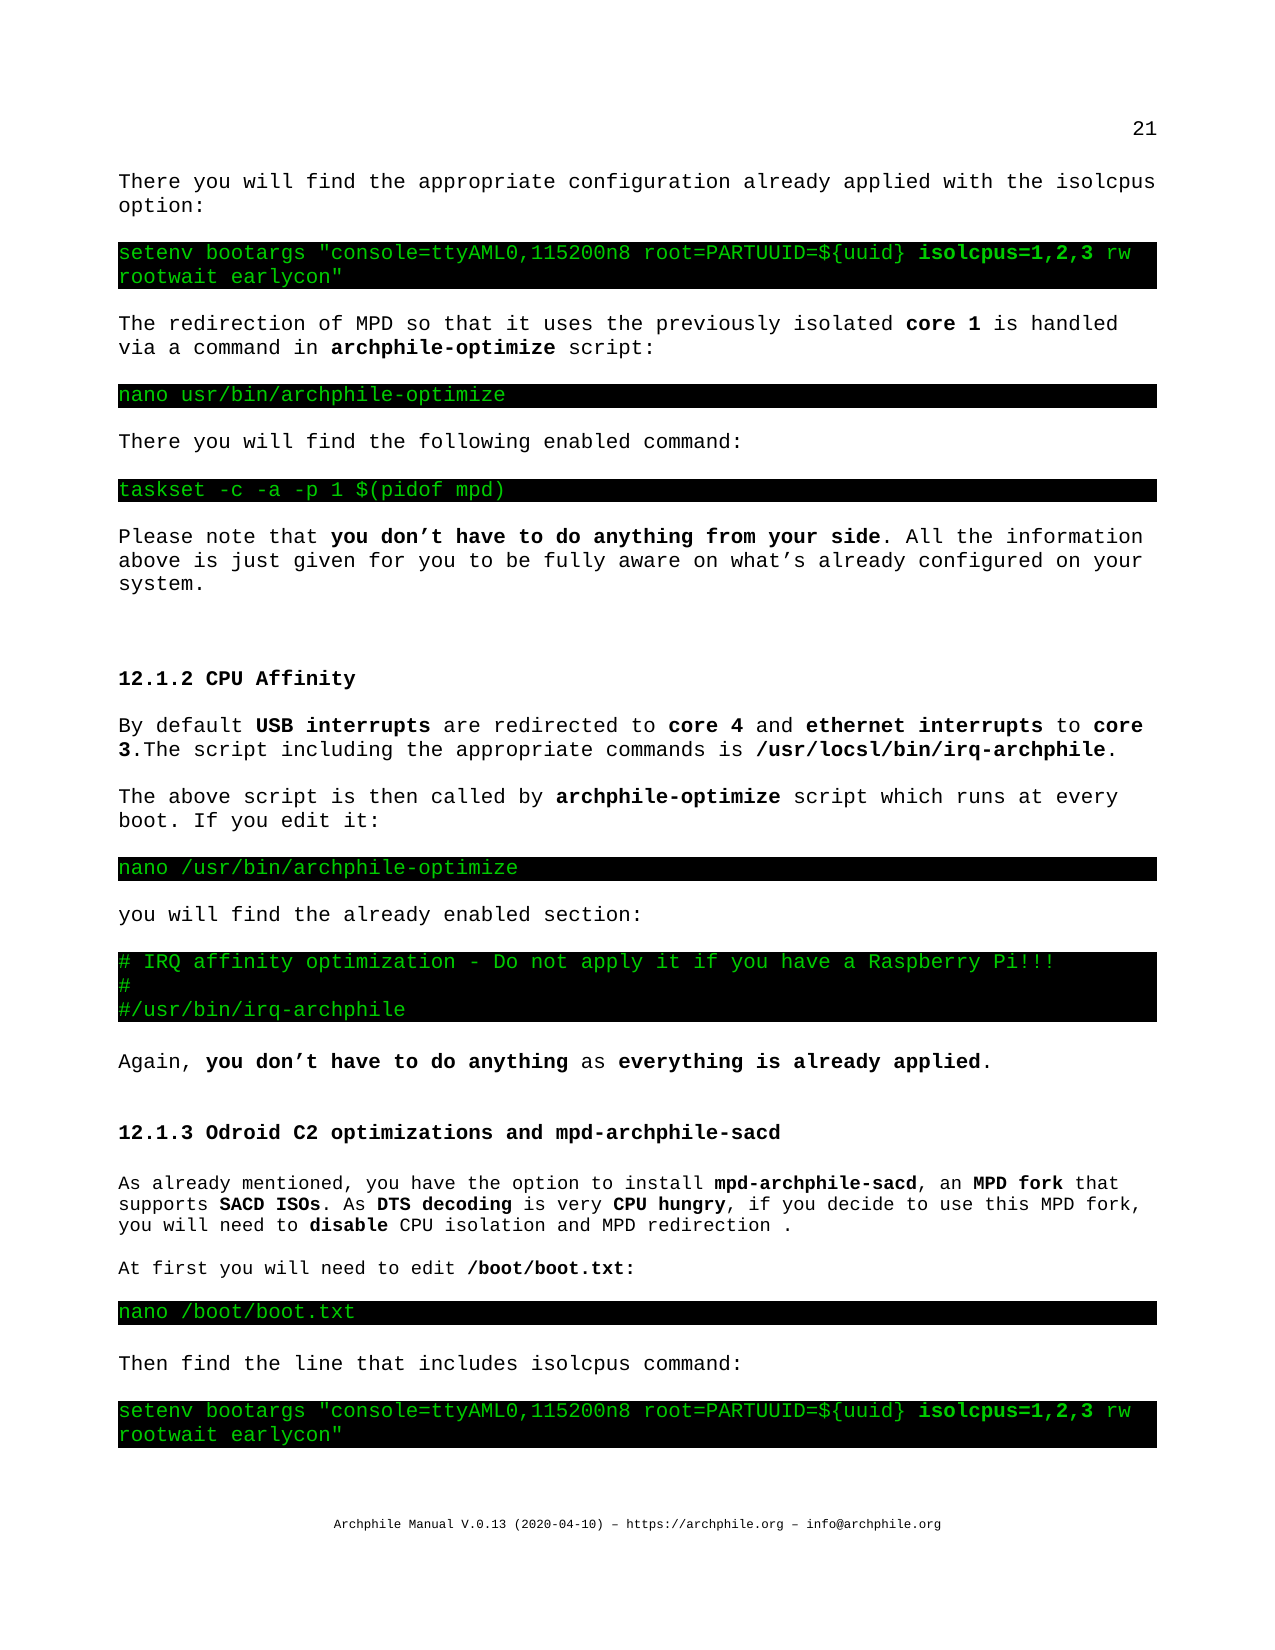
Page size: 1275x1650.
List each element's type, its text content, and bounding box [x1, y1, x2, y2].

text nano /boot/boot.txt [118, 1301, 1157, 1325]
text nano /usr/bin/archphile-optimize [118, 857, 1157, 881]
text At first you will need to edit /boot/boot.txt: [118, 1259, 1157, 1280]
text Again, you don’t have to do anything as everything is already applied. [118, 1051, 1157, 1074]
text By default USB interrupts are redirected to core 4 and ethernet interrupts to core 3.The script including the appropriate commands is /usr/locsl/bin/irq-archphile. [118, 715, 1157, 762]
text Please note that you don’t have to do anything from your side. All the information above is just given for you to be fully aware on what’s already configured on your system. [118, 526, 1157, 597]
text nano usr/bin/archphile-optimize [118, 384, 1157, 408]
text The above script is then called by archphile-optimize script which runs at every boot. If you edit it: [118, 786, 1157, 833]
text There you will find the appropriate configuration already applied with the isolcpus option: [118, 171, 1157, 218]
text Then find the line that includes isolcpus command: [118, 1353, 1157, 1377]
text # [118, 975, 1157, 999]
text setenv bootargs "console=ttyAML0,115200n8 root=PARTUUID=${uuid} isolcpus=1,2,3 rw rootwait earlycon" [118, 242, 1157, 289]
text The redirection of MPD so that it uses the previously isolated core 1 is handled via a command in archphile-optimize script: [118, 313, 1157, 360]
text setenv bootargs "console=ttyAML0,115200n8 root=PARTUUID=${uuid} isolcpus=1,2,3 rw rootwait earlycon" [118, 1401, 1157, 1448]
text # IRQ affinity optimization - Do not apply it if you have a Raspberry Pi!!! [118, 952, 1157, 975]
text taskset -c -a -p 1 $(pidof mpd) [118, 479, 1157, 502]
text 12.1.2 CPU Affinity [118, 668, 1157, 691]
text There you will find the following enabled command: [118, 431, 1157, 455]
text #/usr/bin/irq-archphile [118, 999, 1157, 1022]
text As already mentioned, you have the option to install mpd-archphile-sacd, an MPD fork that supports SACD ISOs. As DTS decoding is very CPU hungry, if you decide to use this MPD fork, you will need to disable CPU isolation and MPD redirection . [118, 1174, 1157, 1237]
text 12.1.3 Odroid C2 optimizations and mpd-archphile-sacd [118, 1122, 1157, 1145]
text you will find the already enabled section: [118, 904, 1157, 928]
